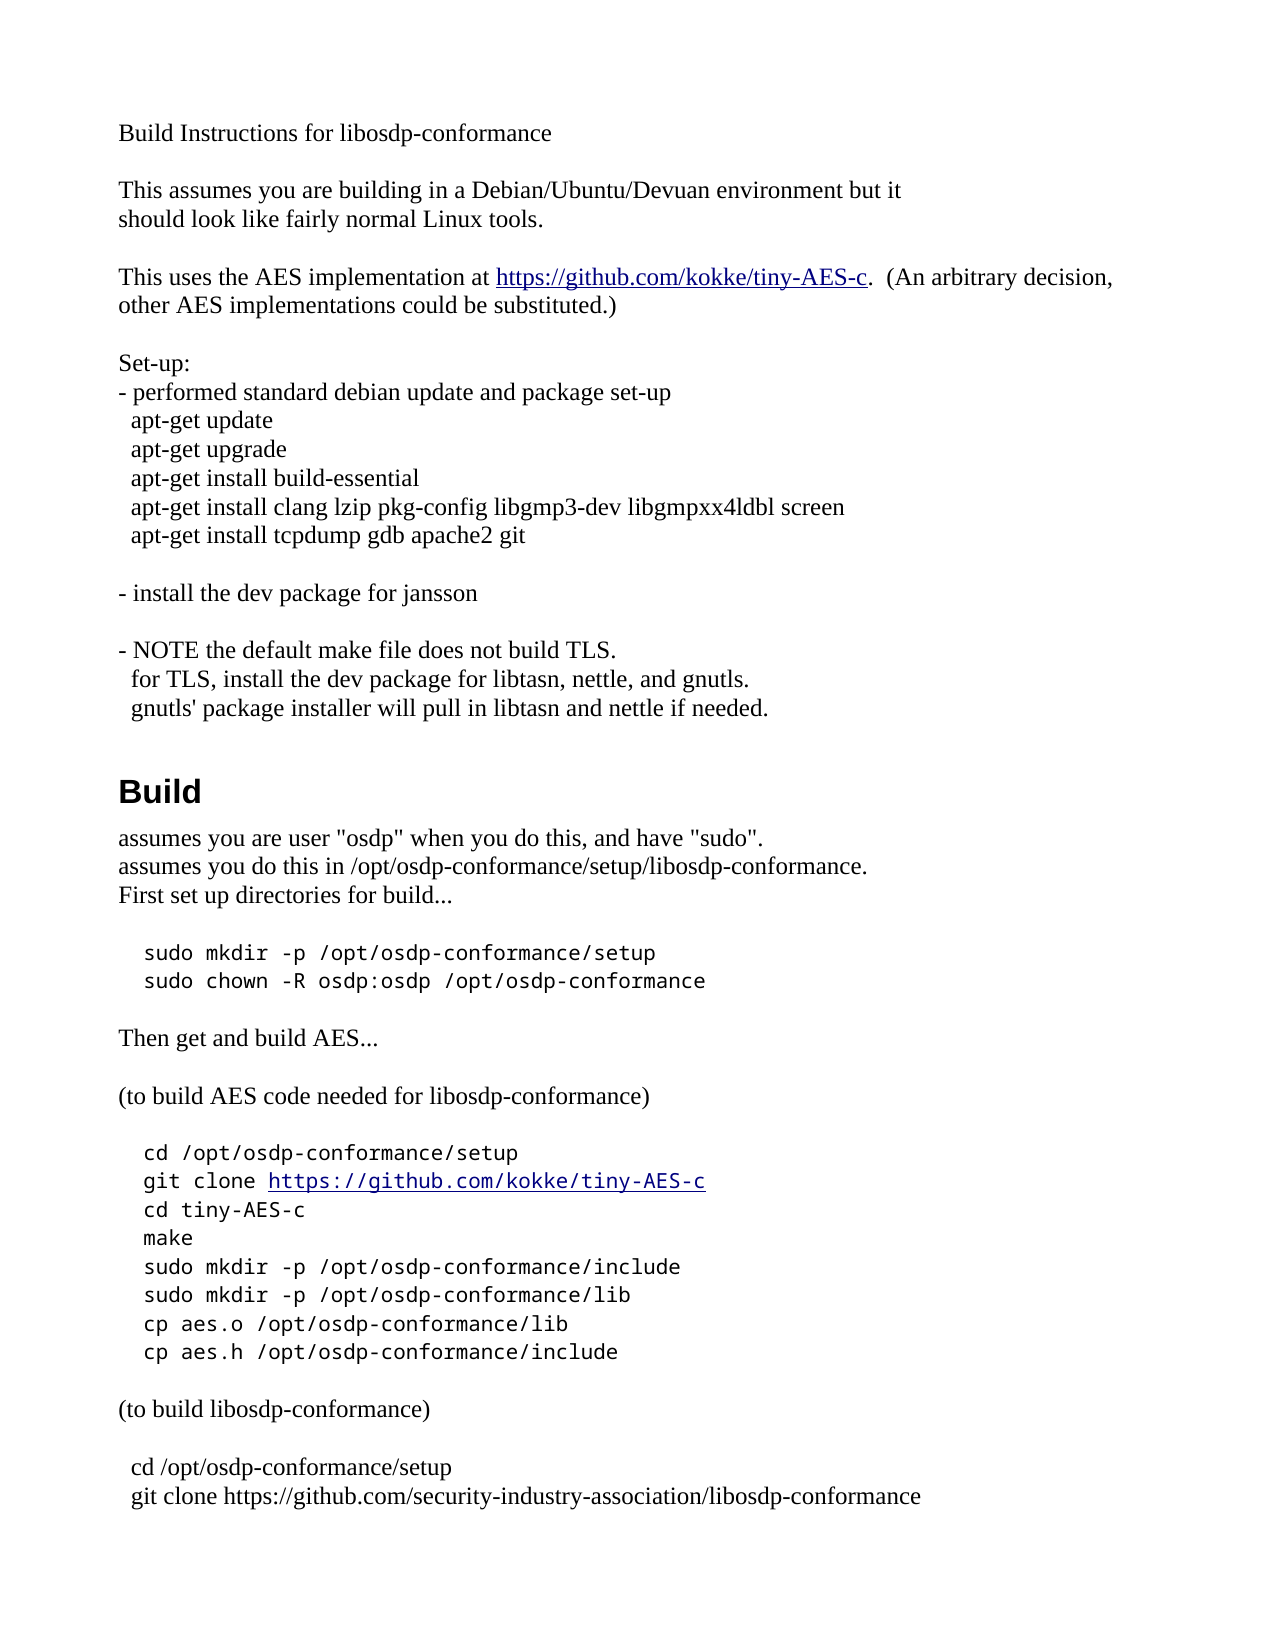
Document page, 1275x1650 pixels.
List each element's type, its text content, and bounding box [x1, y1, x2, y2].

subtitle Build [118, 771, 1157, 810]
text Build Instructions for libosdp-conformance [118, 118, 1157, 147]
text This assumes you are building in a Debian/Ubuntu/Devuan environment but it [118, 176, 1157, 204]
text apt-get install clang lzip pkg-config libgmp3-dev libgmpxx4ldbl screen [118, 492, 1157, 521]
text make [118, 1223, 1157, 1252]
text assumes you do this in /opt/osdp-conformance/setup/libosdp-conformance. [118, 851, 1157, 880]
text sudo chown -R osdp:osdp /opt/osdp-conformance [118, 966, 1157, 994]
text First set up directories for build... [118, 880, 1157, 909]
text apt-get upgrade [118, 434, 1157, 463]
text cp aes.o /opt/osdp-conformance/lib [118, 1309, 1157, 1337]
text git clone https://github.com/security-industry-association/libosdp-conformance [118, 1481, 1157, 1509]
text should look like fairly normal Linux tools. [118, 204, 1157, 233]
text sudo mkdir -p /opt/osdp-conformance/lib [118, 1280, 1157, 1309]
text sudo mkdir -p /opt/osdp-conformance/setup [118, 938, 1157, 966]
text git clone https://github.com/kokke/tiny-AES-c [118, 1167, 1157, 1195]
text apt-get install tcpdump gdb apache2 git [118, 521, 1157, 549]
text cd tiny-AES-c [118, 1195, 1157, 1223]
text apt-get update [118, 406, 1157, 434]
text cd /opt/osdp-conformance/setup [118, 1138, 1157, 1167]
text Then get and build AES... [118, 1023, 1157, 1052]
text Set-up: [118, 348, 1157, 377]
text cd /opt/osdp-conformance/setup [118, 1452, 1157, 1481]
text assumes you are user "osdp" when you do this, and have "sudo". [118, 823, 1157, 851]
text - NOTE the default make file does not build TLS. [118, 636, 1157, 664]
text - install the dev package for jansson [118, 578, 1157, 607]
text (to build libosdp-conformance) [118, 1394, 1157, 1423]
text - performed standard debian update and package set-up [118, 377, 1157, 406]
text sudo mkdir -p /opt/osdp-conformance/include [118, 1252, 1157, 1280]
text gnutls' package installer will pull in libtasn and nettle if needed. [118, 693, 1157, 722]
text for TLS, install the dev package for libtasn, nettle, and gnutls. [118, 664, 1157, 693]
text cp aes.h /opt/osdp-conformance/include [118, 1337, 1157, 1366]
text apt-get install build-essential [118, 463, 1157, 492]
text This uses the AES implementation at https://github.com/kokke/tiny-AES-c. (An arbitrary decision, other AES implementations could be substituted.) [118, 262, 1157, 319]
text (to build AES code needed for libosdp-conformance) [118, 1081, 1157, 1109]
